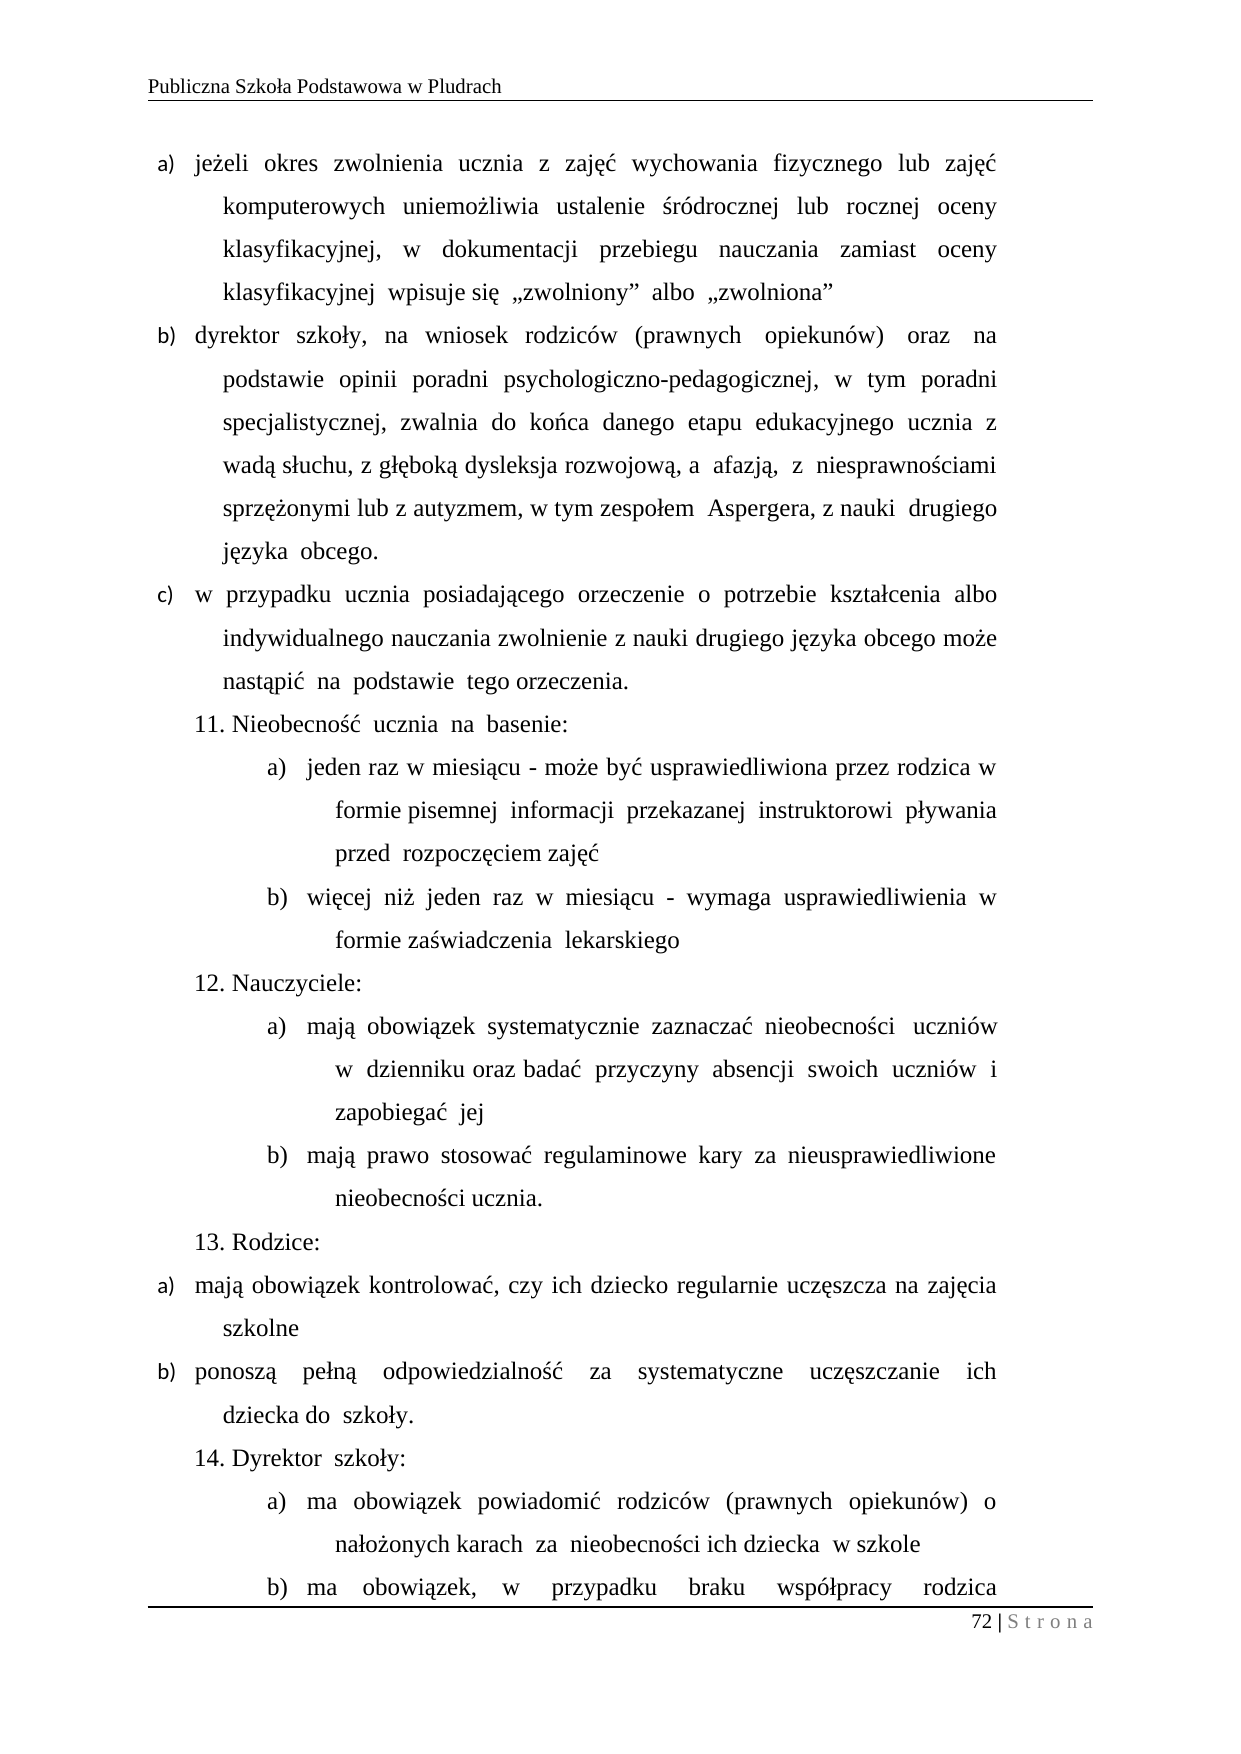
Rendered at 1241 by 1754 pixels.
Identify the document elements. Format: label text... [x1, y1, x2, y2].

list mają obowiązek kontrolować, czy ich dziecko regularnie uczęszcza na zajęcia szkolne [157, 1270, 997, 1342]
list w przypadku ucznia posiadającego orzeczenie o potrzebie kształcenia albo indywidualnego nauczania zwolnienie z nauki drugiego języka obcego może nastąpić na podstawie tego orzeczenia. [157, 579, 997, 695]
list więcej niż jeden raz w miesiącu - wymaga usprawiedliwienia w formie zaświadczenia lekarskiego [267, 882, 997, 953]
list dyrektor szkoły, na wniosek rodziców (prawnych opiekunów) oraz na podstawie opinii poradni psychologiczno-pedagogicznej, w tym poradni specjalistycznej, zwalnia do końca danego etapu edukacyjnego ucznia z wadą słuchu, z głęboką dysleksja rozwojową, a afazją, z niesprawnościami sprzężonymi lub z autyzmem, w tym zespołem Aspergera, z nauki drugiego języka obcego. [157, 320, 997, 565]
list Dyrektor szkoły: [194, 1443, 1093, 1472]
list jeżeli okres zwolnienia ucznia z zajęć wychowania fizycznego lub zajęć komputerowych uniemożliwia ustalenie śródrocznej lub rocznej oceny klasyfikacyjnej, w dokumentacji przebiegu nauczania zamiast oceny klasyfikacyjnej wpisuje się „zwolniony” albo „zwolniona” [157, 148, 997, 306]
list ponoszą pełną odpowiedzialność za systematyczne uczęszczanie ich dziecka do szkoły. [157, 1356, 997, 1428]
list mają prawo stosować regulaminowe kary za nieusprawiedliwione nieobecności ucznia. [267, 1140, 996, 1212]
list Rodzice: [194, 1227, 1093, 1255]
list Nauczyciele: [194, 968, 1093, 997]
list ma obowiązek, w przypadku braku współpracy rodzica [267, 1572, 997, 1601]
list mają obowiązek systematycznie zaznaczać nieobecności uczniów w dzienniku oraz badać przyczyny absencji swoich uczniów i zapobiegać jej [267, 1011, 997, 1126]
list jeden raz w miesiącu - może być usprawiedliwiona przez rodzica w formie pisemnej informacji przekazanej instruktorowi pływania przed rozpoczęciem zajęć [267, 752, 997, 867]
list Nieobecność ucznia na basenie: [194, 709, 1093, 738]
list ma obowiązek powiadomić rodziców (prawnych opiekunów) o nałożonych karach za nieobecności ich dziecka w szkole [267, 1486, 996, 1558]
